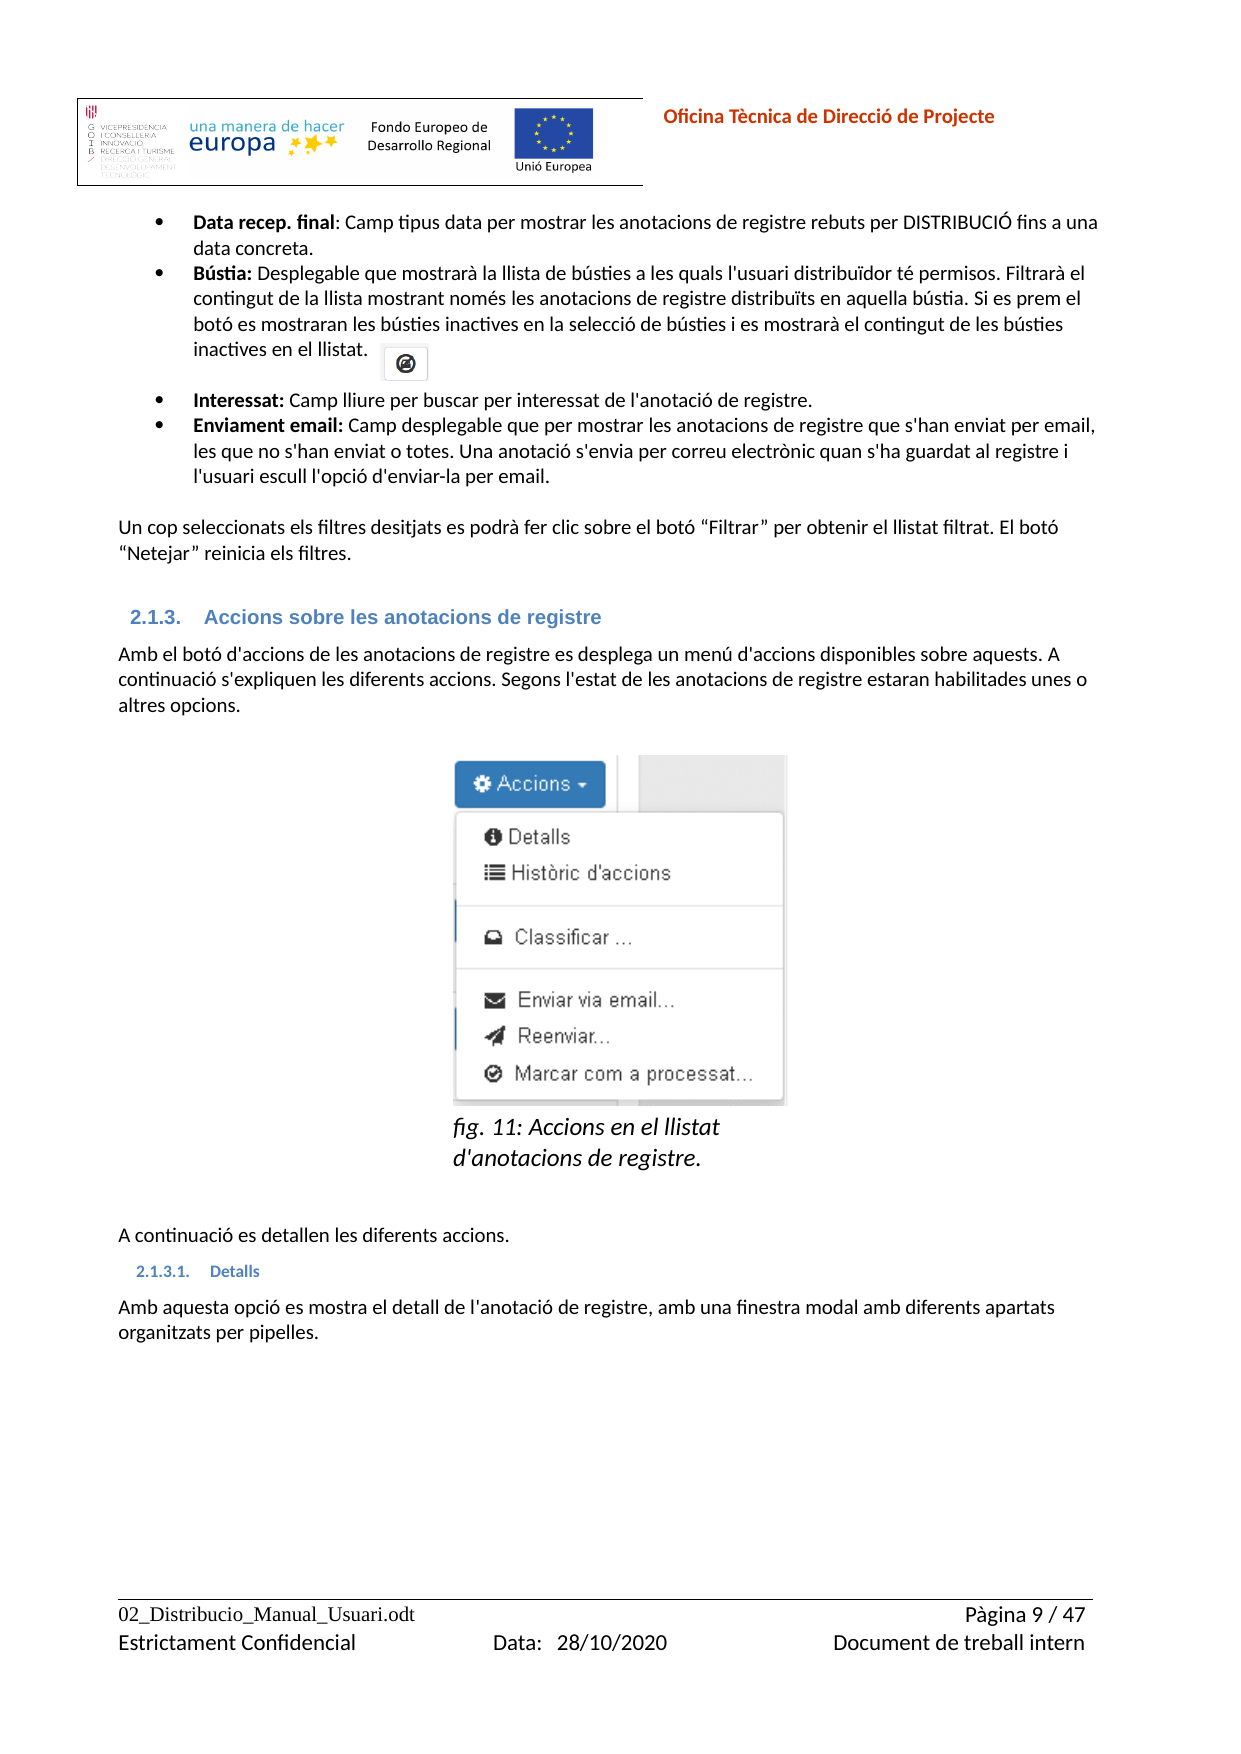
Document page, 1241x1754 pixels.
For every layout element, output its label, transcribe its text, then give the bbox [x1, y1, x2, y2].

subtitle Detalls [136, 1260, 1122, 1281]
picture [380, 343, 430, 381]
list Data recep. final: Camp tipus data per mostrar les anotacions de registre rebuts per DISTRIBUCIÓ fins a una data concreta. [156, 209, 1122, 260]
picture [452, 755, 788, 1106]
list Bústia: Desplegable que mostrarà la llista de bústies a les quals l'usuari distribuïdor té permisos. Filtrarà el contingut de la llista mostrant només les anotacions de registre distribuïts en aquella bústia. Si es prem el botó es mostraran les bústies inactives en la selecció de bústies i es mostrarà el contingut de les bústies inactives en el llistat. [156, 260, 1122, 362]
text Amb el botó d'accions de les anotacions de registre es desplega un menú d'accions disponibles sobre aquests. A continuació s'expliquen les diferents accions. Segons l'estat de les anotacions de registre estaran habilitades unes o altres opcions. [118, 641, 1122, 717]
list Enviament email: Camp desplegable que per mostrar les anotacions de registre que s'han enviat per email, les que no s'han enviat o totes. Una anotació s'envia per correu electrònic quan s'ha guardat al registre i l'usuari escull l'opció d'enviar-la per email. [156, 413, 1122, 489]
list Interessat: Camp lliure per buscar per interessat de l'anotació de registre. [156, 387, 1122, 413]
subtitle Accions sobre les anotacions de registre [130, 605, 1122, 629]
picture [82, 103, 181, 180]
text Un cop seleccionats els filtres desitjats es podrà fer clic sobre el botó “Filtrar” per obtenir el llistat filtrat. El botó “Netejar” reinicia els filtres. [118, 514, 1122, 565]
text A continuació es detallen les diferents accions. [118, 1222, 1122, 1247]
text Amb aquesta opció es mostra el detall de l'anotació de registre, amb una finestra modal amb diferents apartats organitzats per pipelles. [118, 1294, 1122, 1345]
text fig. 11: Accions en el llistat d'anotacions de registre. [453, 1106, 787, 1173]
picture [187, 103, 599, 180]
